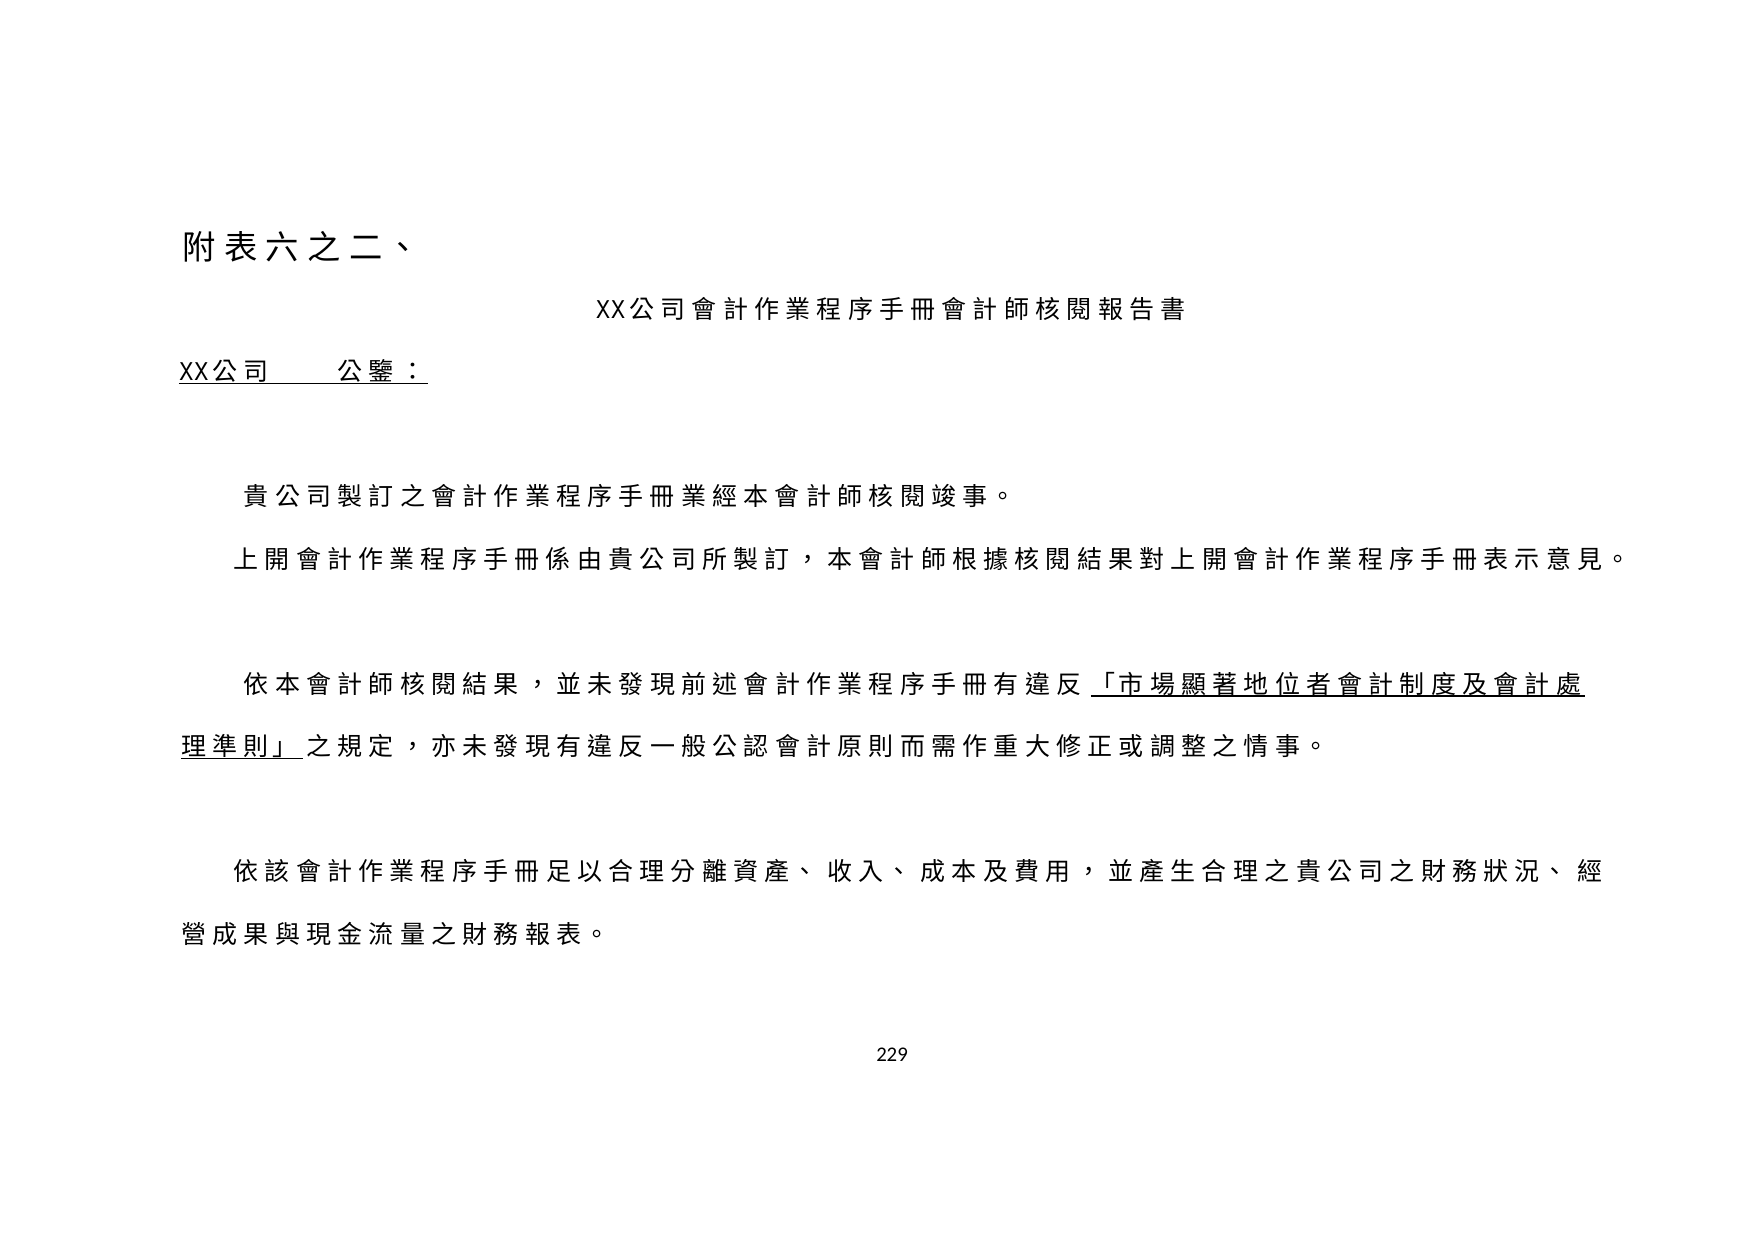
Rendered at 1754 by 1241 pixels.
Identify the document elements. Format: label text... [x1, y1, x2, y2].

text 附表六之二、 [178, 203, 1605, 266]
text 依本會計師核閱結果，並未發現前述會計作業程序手冊有違反「市場顯著地位者會計制度及會計處理準則」之規定，亦未發現有違反一般公認會計原則而需作重大修正或調整之情事。 [178, 641, 1605, 766]
text XX公司會計作業程序手冊會計師核閱報告書 [178, 266, 1605, 328]
text 依該會計作業程序手冊足以合理分離資產、收入、成本及費用，並產生合理之貴公司之財務狀況、經營成果與現金流量之財務報表。 [178, 828, 1605, 953]
text 上開會計作業程序手冊係由貴公司所製訂，本會計師根據核閱結果對上開會計作業程序手冊表示意見。 [178, 516, 1605, 578]
text 貴公司製訂之會計作業程序手冊業經本會計師核閱竣事。 [178, 453, 1605, 516]
text XX公司 公鑒： [178, 328, 1605, 391]
